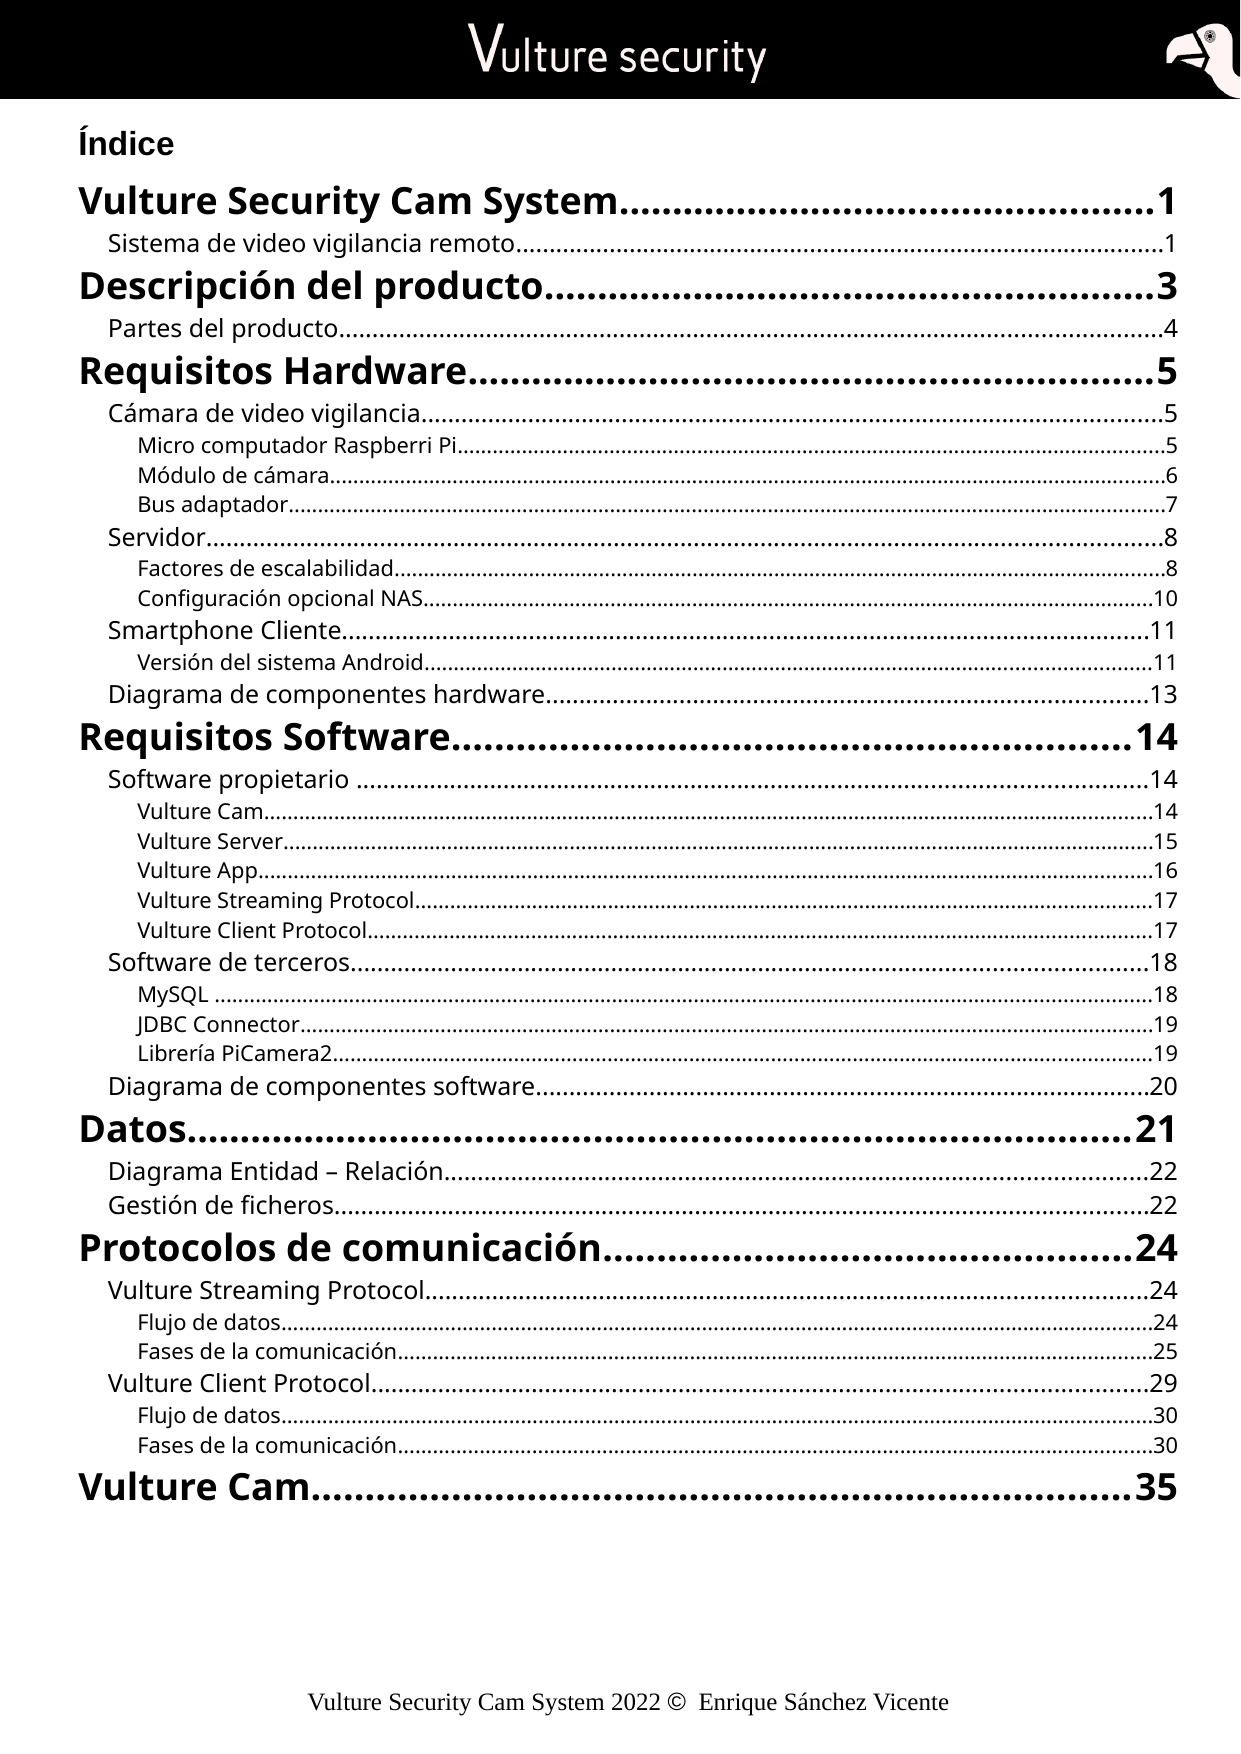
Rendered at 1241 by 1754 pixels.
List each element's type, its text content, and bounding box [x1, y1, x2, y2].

text Diagrama Entidad – Relación 22 [108, 1153, 1178, 1187]
text Protocolos de comunicación 24 [78, 1221, 1178, 1272]
text Módulo de cámara 6 [137, 459, 1178, 489]
text Diagrama de componentes hardware 13 [108, 677, 1178, 711]
subtitle Índice [78, 123, 1178, 162]
text Vulture Streaming Protocol 17 [137, 885, 1178, 915]
text Vulture Cam 14 [137, 796, 1178, 826]
text Vulture App 16 [137, 855, 1178, 885]
text MySQL 18 [137, 979, 1178, 1009]
text Partes del producto 4 [108, 311, 1178, 345]
picture [0, 0, 1241, 99]
text Versión del sistema Android 11 [137, 647, 1178, 677]
text Vulture Client Protocol 29 [108, 1366, 1178, 1400]
text Software de terceros 18 [108, 945, 1178, 979]
text Vulture Client Protocol 17 [137, 915, 1178, 945]
text Gestión de ficheros 22 [108, 1187, 1178, 1221]
text Descripción del producto 3 [78, 259, 1178, 311]
text Datos 21 [78, 1102, 1178, 1153]
text Factores de escalabilidad 8 [137, 553, 1178, 583]
text Requisitos Software 14 [78, 711, 1178, 762]
text Fases de la comunicación 30 [137, 1430, 1178, 1460]
text Fases de la comunicación 25 [137, 1336, 1178, 1366]
text Micro computador Raspberri Pi 5 [137, 430, 1178, 459]
text Bus adaptador 7 [137, 489, 1178, 519]
text Servidor 8 [108, 519, 1178, 553]
text Software propietario 14 [108, 762, 1178, 796]
text Vulture Streaming Protocol 24 [108, 1272, 1178, 1307]
text Flujo de datos 30 [137, 1400, 1178, 1430]
text Vulture Security Cam System 1 [78, 174, 1178, 226]
text JDBC Connector 19 [137, 1009, 1178, 1038]
text Smartphone Cliente 11 [108, 613, 1178, 647]
text Configuración opcional NAS 10 [137, 583, 1178, 613]
text Vulture Server 15 [137, 826, 1178, 855]
text Cámara de video vigilancia 5 [108, 396, 1178, 430]
text Librería PiCamera2 19 [137, 1038, 1178, 1068]
text Vulture Cam 35 [78, 1460, 1178, 1511]
text Flujo de datos 24 [137, 1307, 1178, 1336]
text Requisitos Hardware 5 [78, 345, 1178, 396]
text Sistema de video vigilancia remoto 1 [108, 226, 1178, 259]
text Diagrama de componentes software 20 [108, 1068, 1178, 1102]
